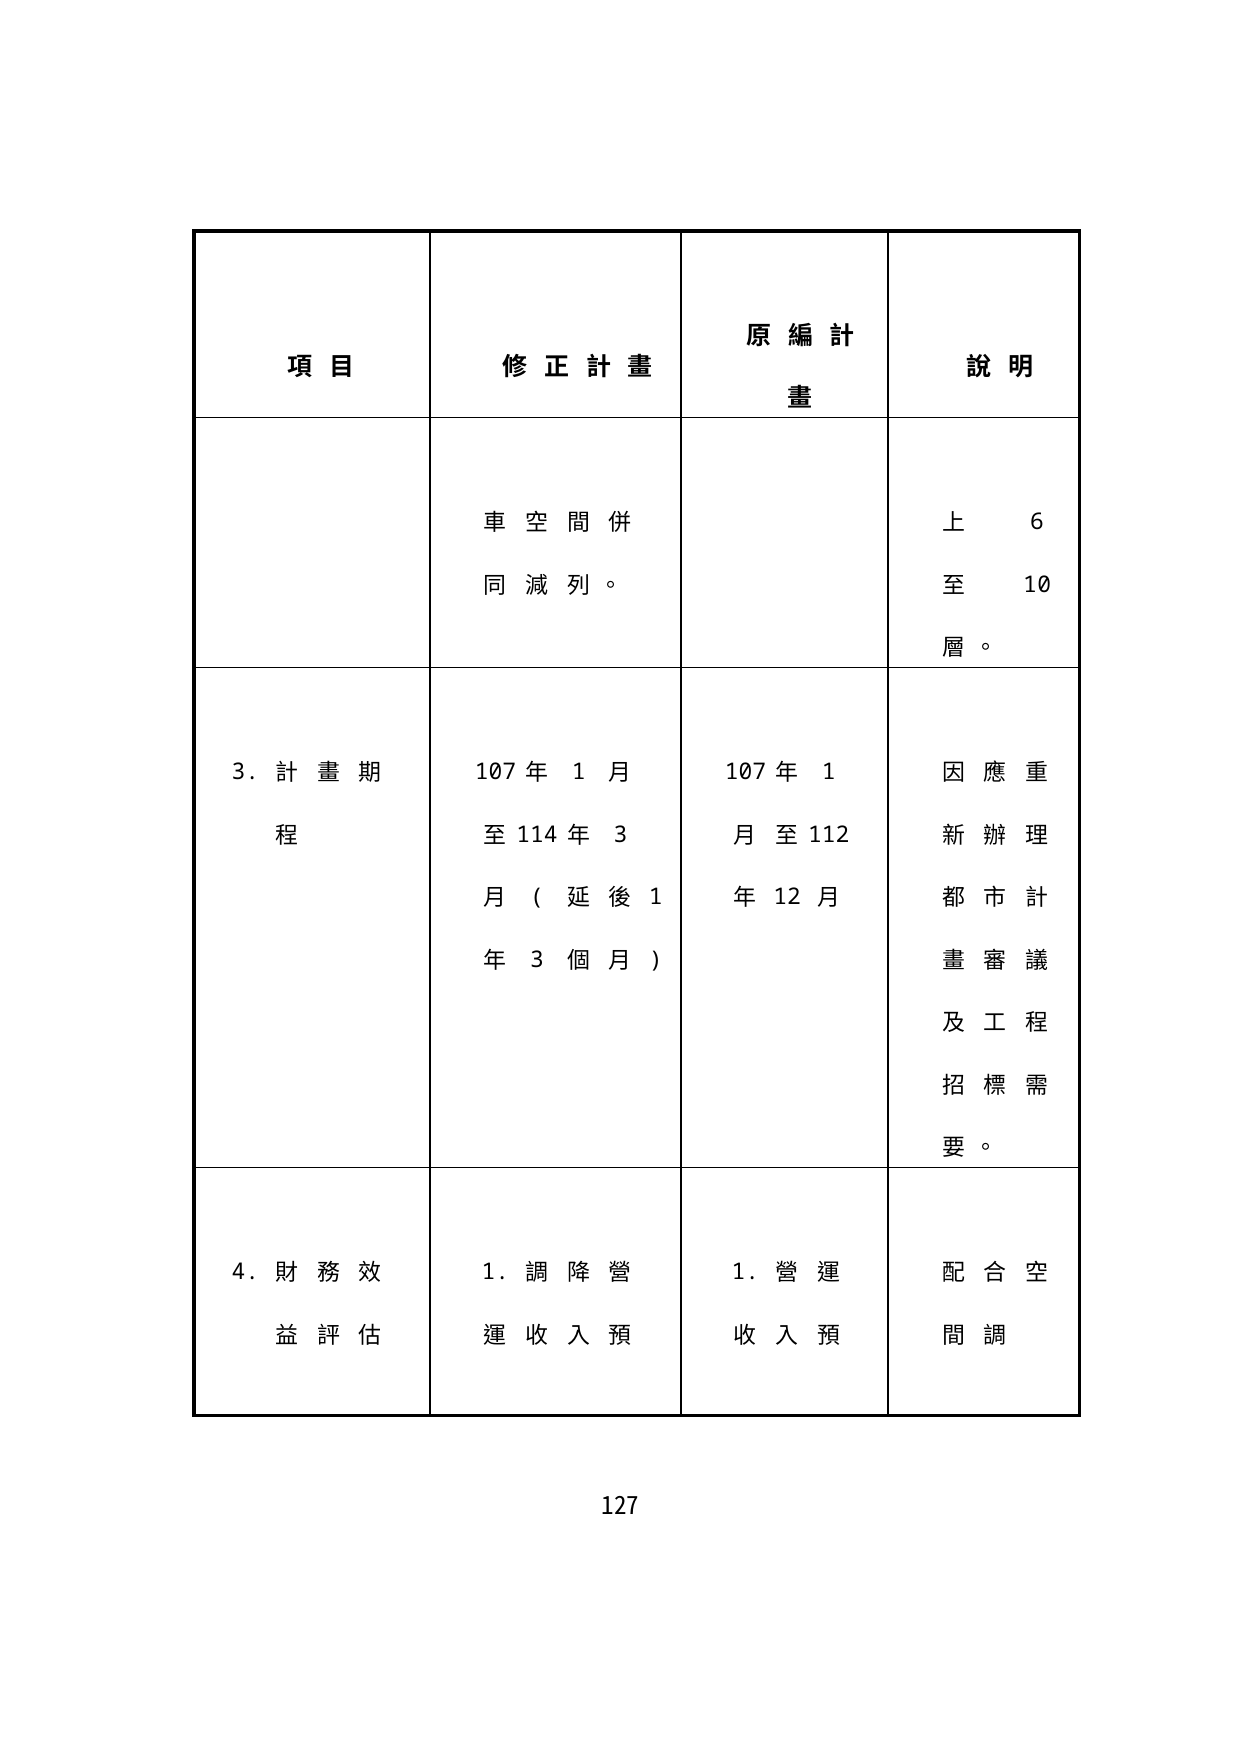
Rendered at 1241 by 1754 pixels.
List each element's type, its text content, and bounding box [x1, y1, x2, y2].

table_header 修正計畫 [431, 233, 680, 417]
table_cell 配合空間調 [889, 1168, 1078, 1414]
table_cell 上6至10層。 [889, 418, 1078, 667]
table_cell 1.調降營運收入預 [431, 1168, 680, 1414]
table_cell 4.財務效益評估 [196, 1168, 429, 1414]
table_cell 車空間併同減列。 [431, 418, 680, 667]
table_cell [682, 418, 887, 667]
table_cell 107年1月至112年12月 [682, 668, 887, 1167]
table_cell 因應重新辦理都市計畫審議及工程招標需要。 [889, 668, 1078, 1167]
table_cell [196, 418, 429, 667]
table_header 說明 [889, 233, 1078, 417]
table_cell 107年1月至114年3月(延後1年3個月) [431, 668, 680, 1167]
table_cell 1.營運收入預 [682, 1168, 887, 1414]
table_header 原編計畫 [682, 233, 887, 417]
table_header 項目 [196, 233, 429, 417]
table_cell 3.計畫期程 [196, 668, 429, 1167]
